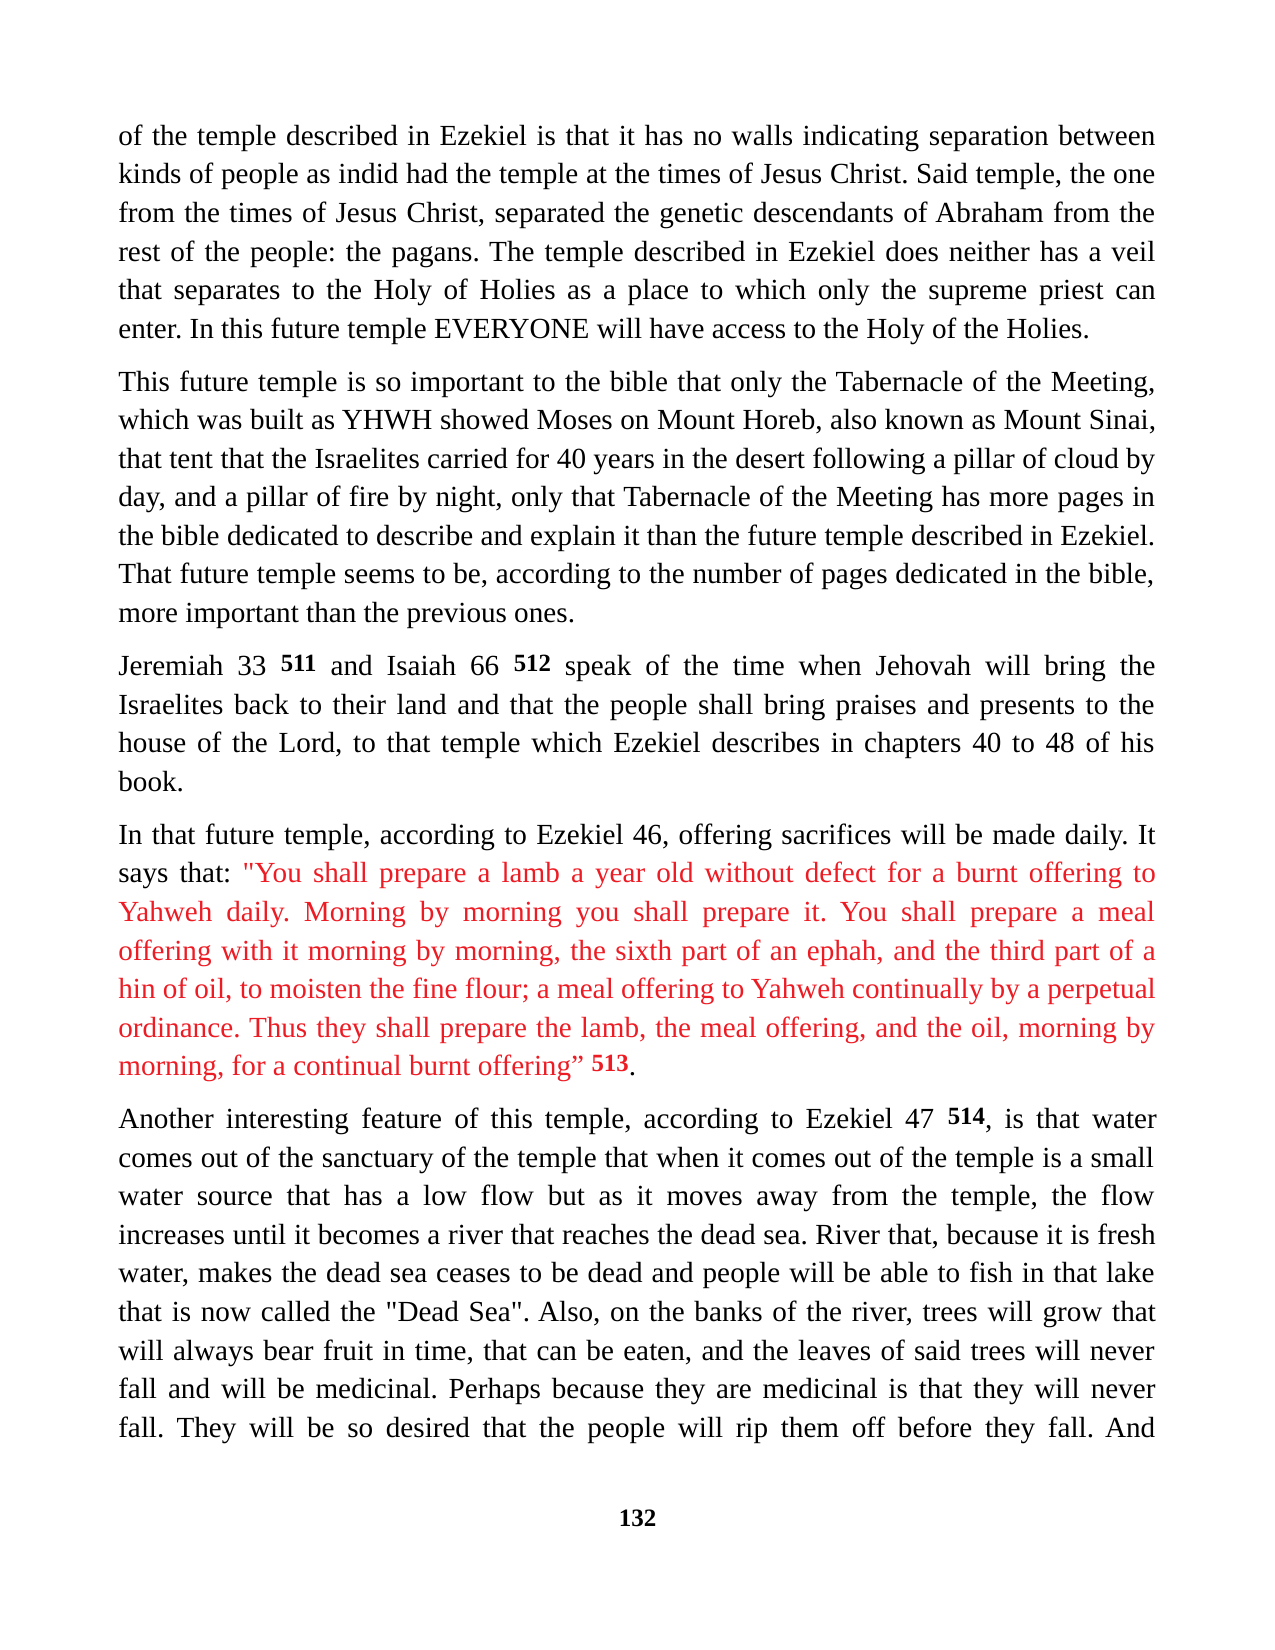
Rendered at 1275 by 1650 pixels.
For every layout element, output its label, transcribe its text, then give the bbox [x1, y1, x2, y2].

text In that future temple, according to Ezekiel 46, offering sacrifices will be made daily. It says that: "You shall prepare a lamb a year old without defect for a burnt offering to Yahweh daily. Morning by morning you shall prepare it. You shall prepare a meal offering with it morning by morning, the sixth part of an ephah, and the third part of a hin of oil, to moisten the fine flour; a meal offering to Yahweh continually by a perpetual ordinance. Thus they shall prepare the lamb, the meal offering, and the oil, morning by morning, for a continual burnt offering” . [118, 817, 1157, 1082]
text Another interesting feature of this temple, according to Ezekiel 47 , is that water comes out of the sanctuary of the temple that when it comes out of the temple is a small water source that has a low flow but as it moves away from the temple, the flow increases until it becomes a river that reaches the dead sea. River that, because it is fresh water, makes the dead sea ceases to be dead and people will be able to fish in that lake that is now called the "Dead Sea". Also, on the banks of the river, trees will grow that will always bear fruit in time, that can be eaten, and the leaves of said trees will never fall and will be medicinal. Perhaps because they are medicinal is that they will never fall. They will be so desired that the people will rip them off before they fall. And [118, 1101, 1157, 1443]
text Jeremiah 33 and Isaiah 66 speak of the time when Jehovah will bring the Israelites back to their land and that the people shall bring praises and presents to the house of the Lord, to that temple which Ezekiel describes in chapters 40 to 48 of his book. [118, 648, 1157, 797]
text of the temple described in Ezekiel is that it has no walls indicating separation between kinds of people as indid had the temple at the times of Jesus Christ. Said temple, the one from the times of Jesus Christ, separated the genetic descendants of Abraham from the rest of the people: the pagans. The temple described in Ezekiel does neither has a veil that separates to the Holy of Holies as a place to which only the supreme priest can enter. In this future temple EVERYONE will have access to the Holy of the Holies. [118, 118, 1157, 344]
text This future temple is so important to the bible that only the Tabernacle of the Meeting, which was built as YHWH showed Moses on Mount Horeb, also known as Mount Sinai, that tent that the Israelites carried for 40 years in the desert following a pillar of cloud by day, and a pillar of fire by night, only that Tabernacle of the Meeting has more pages in the bible dedicated to describe and explain it than the future temple described in Ezekiel. That future temple seems to be, according to the number of pages dedicated in the bible, more important than the previous ones. [118, 364, 1157, 629]
